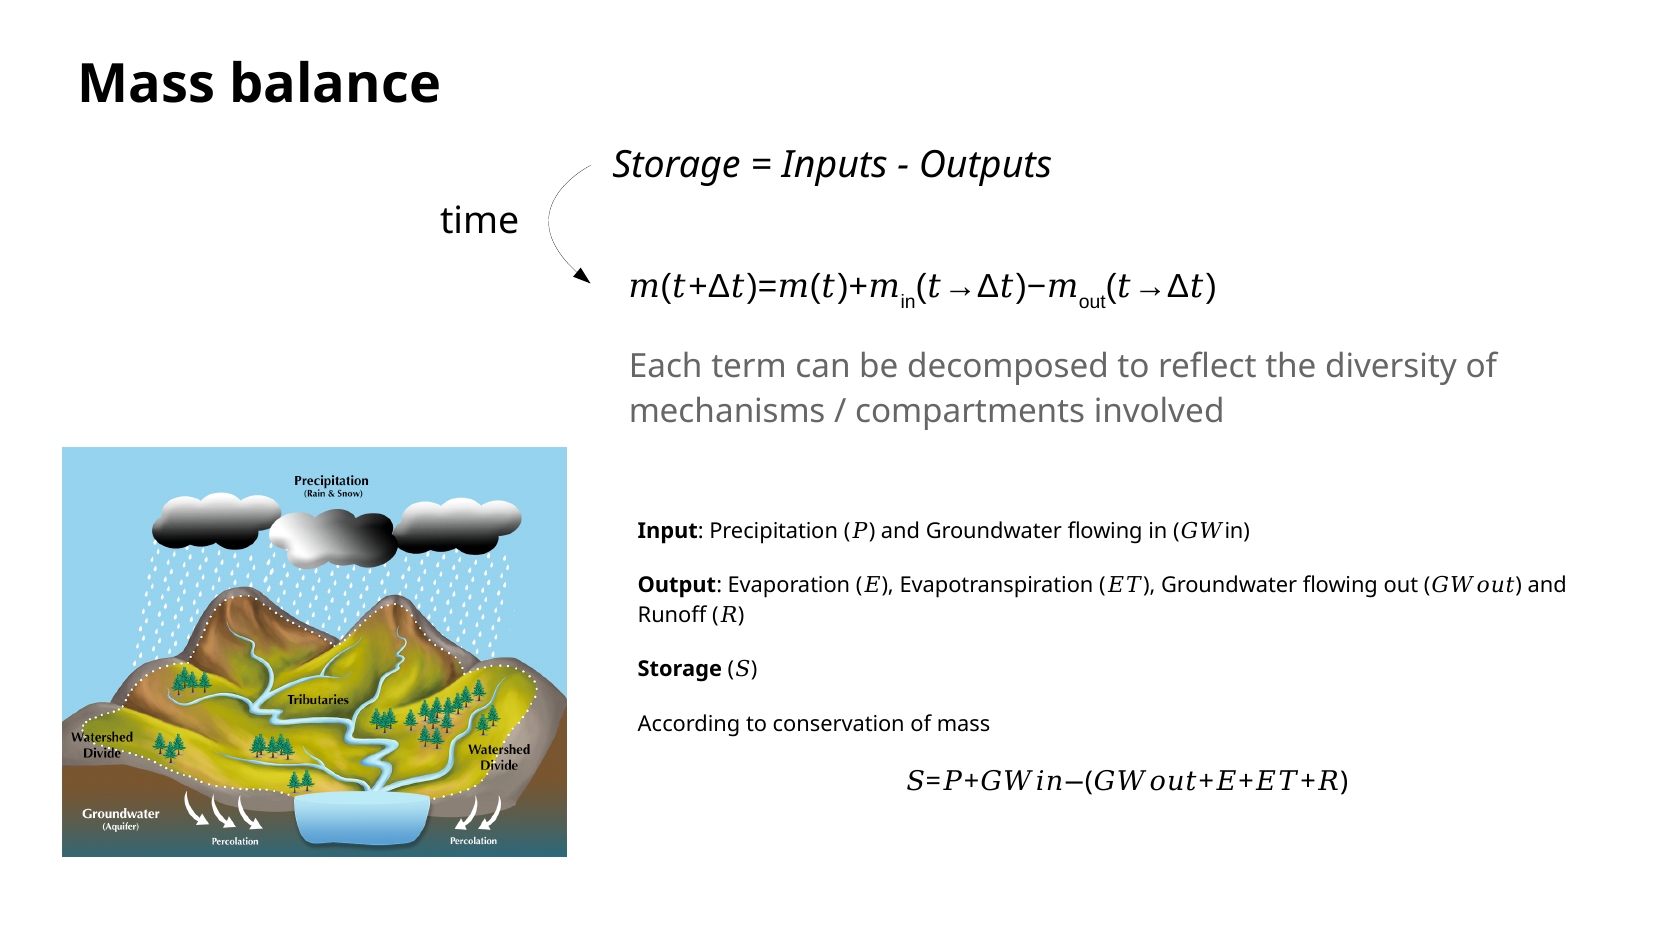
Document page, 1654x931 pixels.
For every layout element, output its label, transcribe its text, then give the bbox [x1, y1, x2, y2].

text_box 𝑚(𝑡+Δ𝑡)=𝑚(𝑡)+𝑚in(𝑡→Δ𝑡)−𝑚out(𝑡→Δ𝑡) [613, 259, 1264, 365]
text_box Each term can be decomposed to reflect the diversity of mechanisms / compartments involved [614, 334, 1583, 438]
picture [62, 447, 567, 857]
text_box Storage = Inputs - Outputs [75, 130, 1591, 286]
text_box time [425, 186, 721, 249]
text_box Mass balance [62, 36, 961, 121]
text_box Input: Precipitation (𝑃) and Groundwater flowing in (𝐺𝑊in) Output: Evaporation (𝐸), Evapotranspiration (𝐸𝑇), Groundwater flowing out (𝐺𝑊𝑜𝑢𝑡) and Runoff (𝑅) Storage (𝑆) According to conservation of mass 𝑆=𝑃+𝐺𝑊𝑖𝑛−(𝐺𝑊𝑜𝑢𝑡+𝐸+𝐸𝑇+𝑅) [622, 507, 1630, 839]
